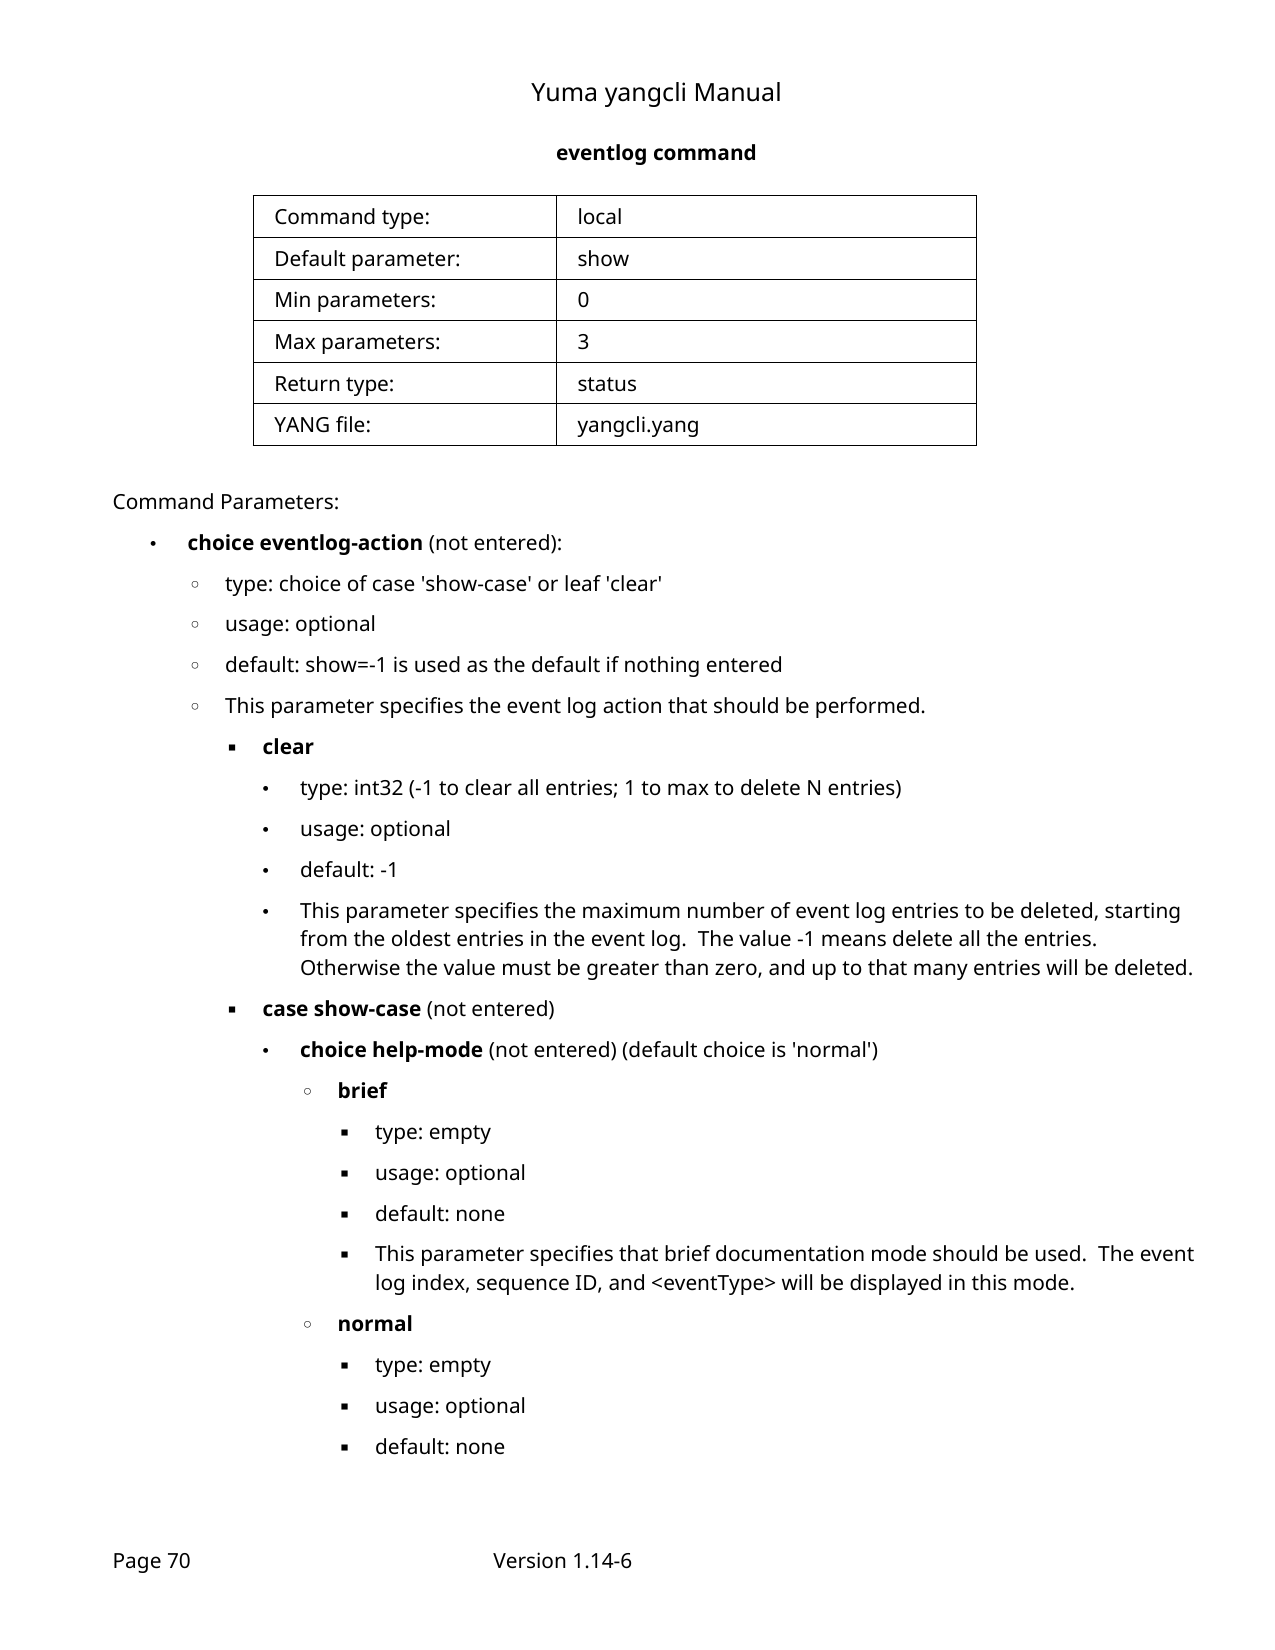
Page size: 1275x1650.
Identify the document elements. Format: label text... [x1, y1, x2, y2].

table_cell YANG file: [254, 404, 556, 445]
list This parameter specifies the maximum number of event log entries to be deleted, starting from the oldest entries in the event log. The value -1 means delete all the entries. Otherwise the value must be greater than zero, and up to that many entries will be deleted. [262, 896, 1200, 981]
list This parameter specifies the event log action that should be performed. [187, 691, 1200, 720]
list type: int32 (-1 to clear all entries; 1 to max to delete N entries) [262, 773, 1200, 802]
list usage: optional [262, 814, 1200, 843]
list default: show=-1 is used as the default if nothing entered [187, 651, 1200, 679]
table_cell Min parameters: [254, 280, 556, 320]
list usage: optional [337, 1391, 1200, 1419]
table_cell Return type: [254, 363, 556, 403]
table_header Command type: [254, 196, 556, 237]
subtitle eventlog command [127, 138, 1185, 167]
text Command Parameters: [112, 487, 1200, 515]
list This parameter specifies that brief documentation mode should be used. The event log index, sequence ID, and <eventType> will be displayed in this mode. [337, 1239, 1200, 1296]
list default: -1 [262, 855, 1200, 884]
table_header local [557, 196, 976, 237]
table_cell 0 [557, 280, 976, 320]
list default: none [337, 1199, 1200, 1227]
list brief [300, 1076, 1200, 1104]
list choice help-mode (not entered) (default choice is 'normal') [262, 1035, 1200, 1063]
table_cell Default parameter: [254, 238, 556, 278]
list type: empty [337, 1350, 1200, 1378]
list type: choice of case 'show-case' or leaf 'clear' [187, 569, 1200, 597]
list default: none [337, 1432, 1200, 1460]
table_cell Max parameters: [254, 321, 556, 362]
list usage: optional [187, 609, 1200, 638]
list type: empty [337, 1117, 1200, 1145]
list normal [300, 1309, 1200, 1337]
list usage: optional [337, 1158, 1200, 1186]
list case show-case (not entered) [225, 994, 1200, 1022]
table_cell 3 [557, 321, 976, 362]
list choice eventlog-action (not entered): [150, 528, 1200, 556]
table_cell status [557, 363, 976, 403]
list clear [225, 732, 1200, 761]
table_cell show [557, 238, 976, 278]
table_cell yangcli.yang [557, 404, 976, 445]
